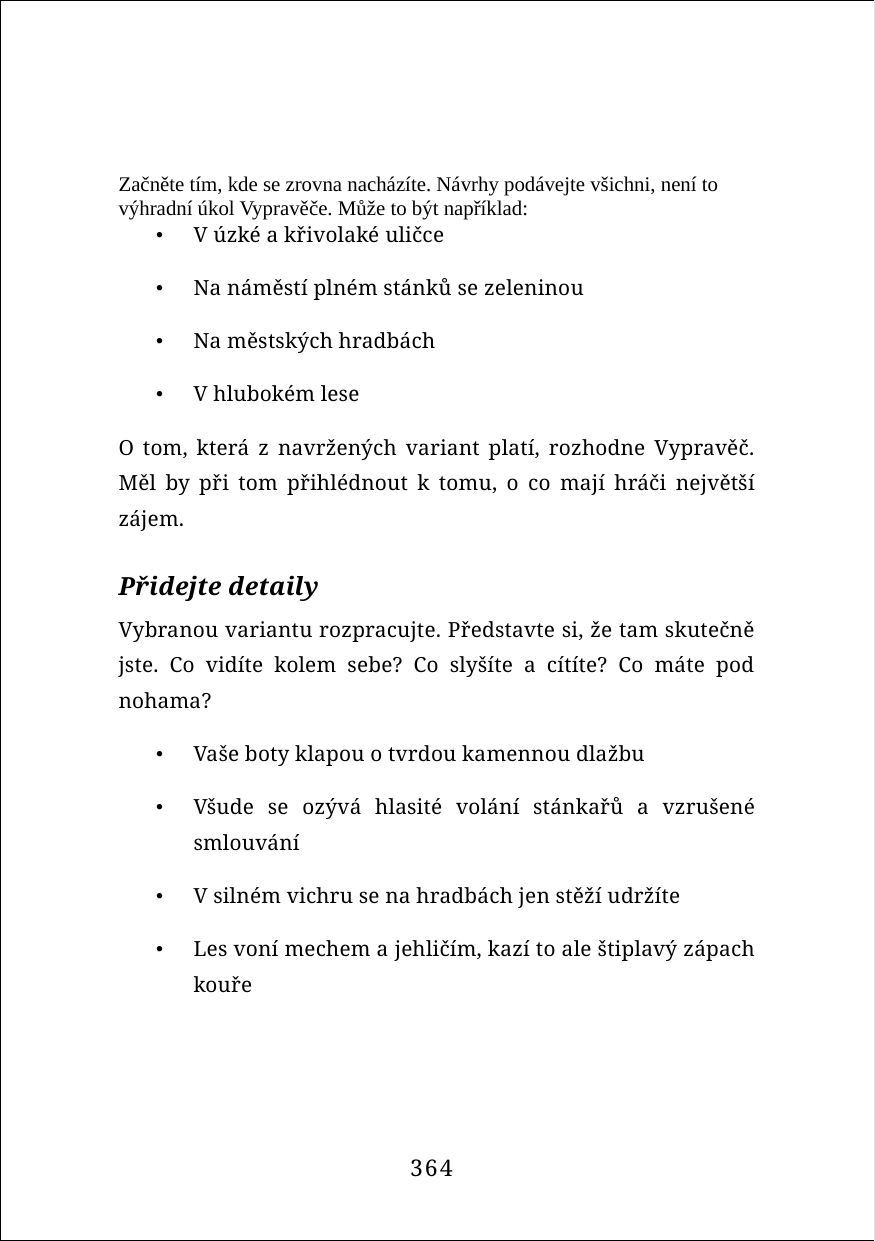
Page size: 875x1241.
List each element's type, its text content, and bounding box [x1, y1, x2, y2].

list Všude se ozývá hlasité volání stánkařů a vzrušené smlouvání [156, 792, 756, 856]
text Vybranou variantu rozpracujte. Představte si, že tam skutečně jste. Co vidíte kolem sebe? Co slyšíte a cítíte? Co máte pod nohama? [118, 615, 756, 714]
list V úzké a křivolaké uličce [156, 220, 756, 248]
list V hlubokém lese [156, 379, 756, 408]
list Na městských hradbách [156, 326, 756, 355]
list Vaše boty klapou o tvrdou kamennou dlažbu [156, 739, 756, 767]
subtitle Přidejte detaily [118, 569, 756, 603]
text Začněte tím, kde se zrovna nacházíte. Návrhy podávejte všichni, není to výhradní úkol Vypravěče. Může to být například: [118, 172, 756, 220]
list V silném vichru se na hradbách jen stěží udržíte [156, 881, 756, 909]
list Les voní mechem a jehličím, kazí to ale štiplavý zápach kouře [156, 934, 756, 998]
list Na náměstí plném stánků se zeleninou [156, 273, 756, 302]
text O tom, která z navržených variant platí, rozhodne Vypravěč. Měl by při tom přihlédnout k tomu, o co mají hráči největší zájem. [118, 433, 756, 532]
